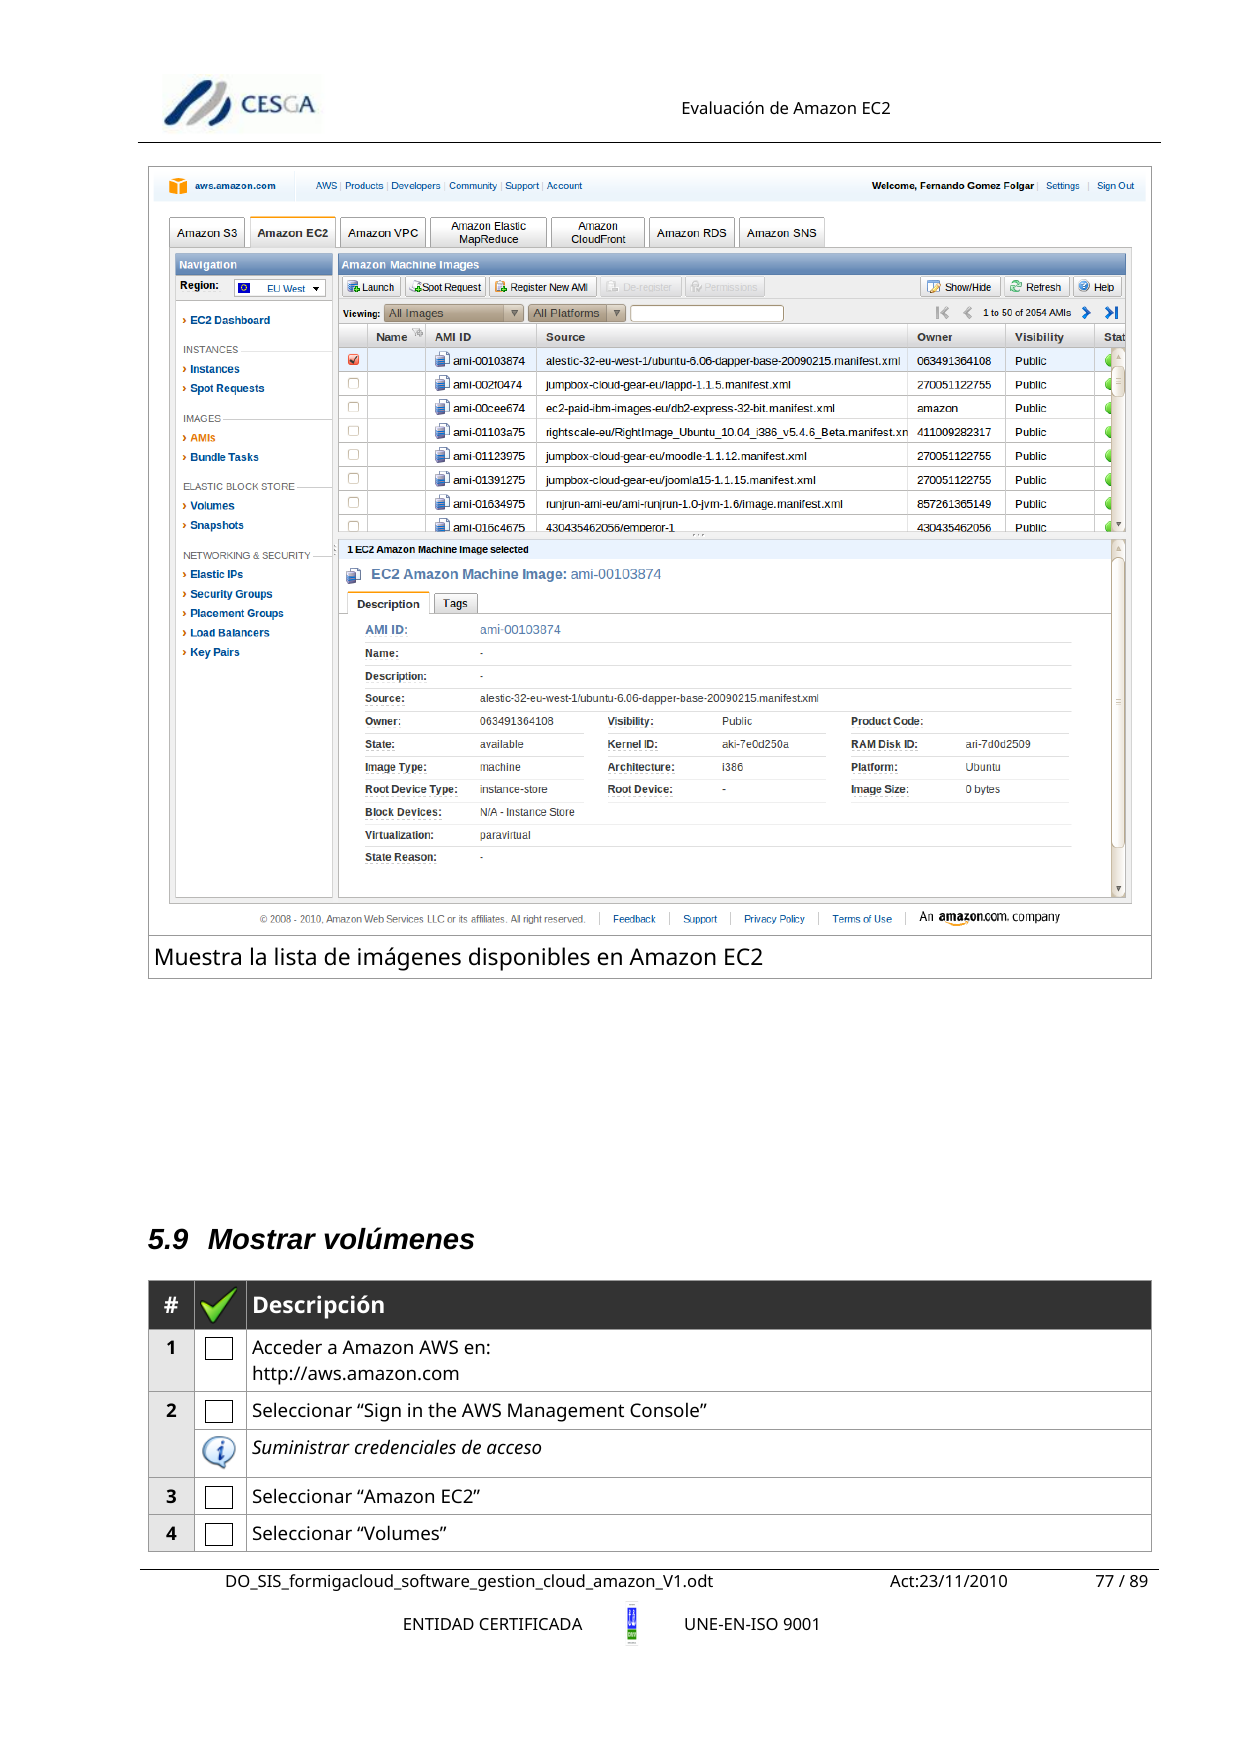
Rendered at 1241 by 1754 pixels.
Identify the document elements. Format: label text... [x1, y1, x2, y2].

table_cell Acceder a Amazon AWS en: http://aws.amazon.com [247, 1330, 1151, 1391]
table_cell Suministrar credenciales de acceso [247, 1430, 1151, 1477]
table_cell [195, 1392, 246, 1428]
table_header # [149, 1281, 194, 1329]
table_cell [195, 1430, 246, 1477]
subtitle Mostrar volúmenes [148, 1222, 1151, 1255]
picture [200, 1286, 238, 1324]
picture [200, 1434, 238, 1472]
table_cell [195, 1515, 246, 1551]
table_cell Seleccionar “Volumes” [247, 1515, 1151, 1551]
table_cell 4 [149, 1515, 194, 1551]
table_cell Seleccionar “Amazon EC2” [247, 1478, 1151, 1514]
table_cell Muestra la lista de imágenes disponibles en Amazon EC2 [149, 936, 1151, 978]
table_cell 1 [149, 1330, 194, 1391]
picture [153, 171, 1146, 930]
table_cell [195, 1330, 246, 1391]
table_cell [149, 167, 1151, 935]
picture [625, 1601, 639, 1646]
table_cell [195, 1478, 246, 1514]
table_cell Seleccionar “Sign in the AWS Management Console” [247, 1392, 1151, 1428]
table_cell 3 [149, 1478, 194, 1514]
table_cell 2 [149, 1392, 194, 1477]
table_header Descripción [247, 1281, 1151, 1329]
picture [162, 74, 328, 136]
table_header [195, 1281, 246, 1329]
